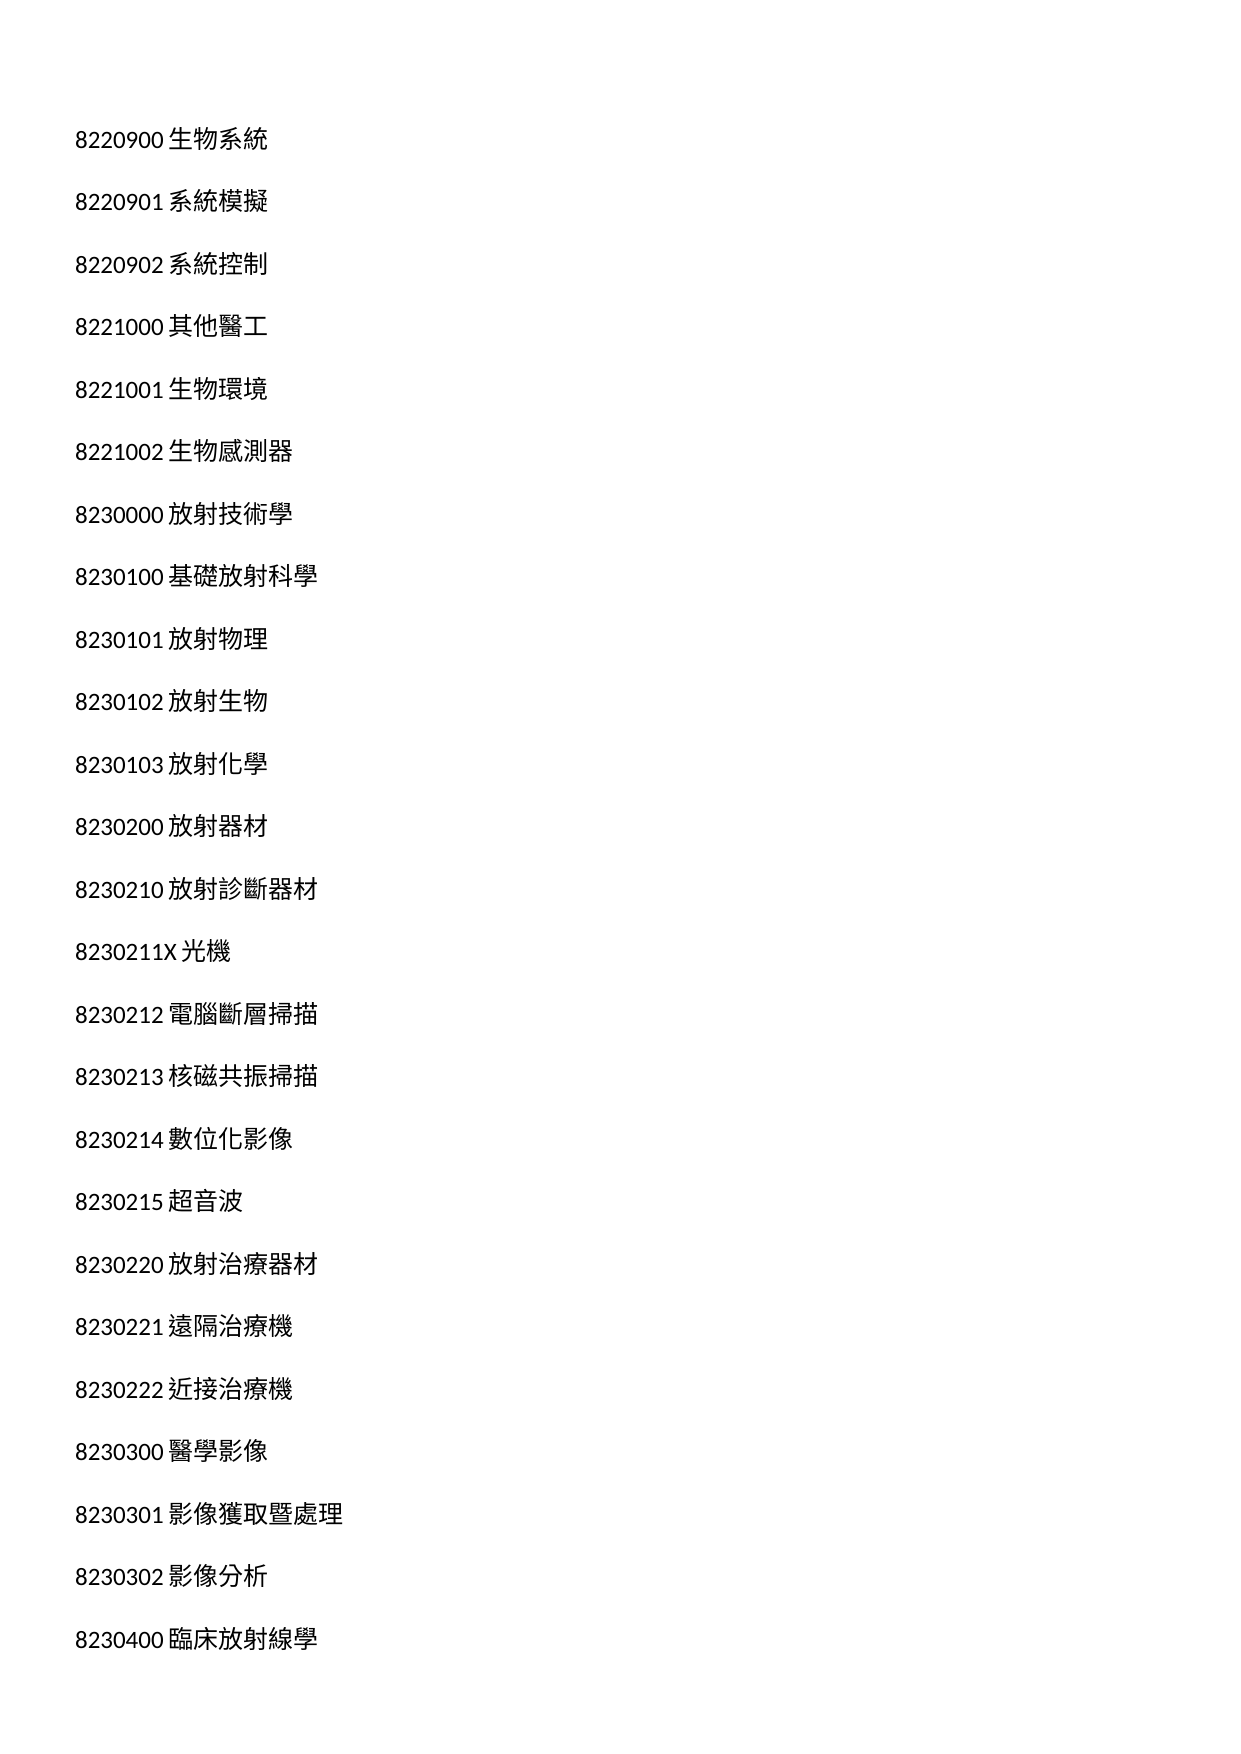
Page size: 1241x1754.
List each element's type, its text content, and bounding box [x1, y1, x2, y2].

text 8230101放射物理 [75, 596, 1165, 658]
text 8230000放射技術學 [75, 471, 1165, 533]
text 8230215超音波 [75, 1158, 1165, 1221]
text 8230103放射化學 [75, 721, 1165, 783]
text 8220900生物系統 [75, 96, 1165, 158]
text 8230300醫學影像 [75, 1408, 1165, 1471]
text 8230222近接治療機 [75, 1346, 1165, 1408]
text 8230102放射生物 [75, 658, 1165, 721]
text 8221001生物環境 [75, 346, 1165, 408]
text 8230212電腦斷層掃描 [75, 971, 1165, 1033]
text 8230214數位化影像 [75, 1096, 1165, 1158]
text 8230211X光機 [75, 908, 1165, 971]
text 8230100基礎放射科學 [75, 533, 1165, 596]
text 8220902系統控制 [75, 221, 1165, 283]
text 8230213核磁共振掃描 [75, 1033, 1165, 1096]
text 8230220放射治療器材 [75, 1221, 1165, 1283]
text 8230302影像分析 [75, 1533, 1165, 1596]
text 8230210放射診斷器材 [75, 846, 1165, 908]
text 8230301影像獲取暨處理 [75, 1471, 1165, 1533]
text 8220901系統模擬 [75, 158, 1165, 221]
text 8221000其他醫工 [75, 283, 1165, 346]
text 8230221遠隔治療機 [75, 1283, 1165, 1346]
text 8230200放射器材 [75, 783, 1165, 846]
text 8221002生物感測器 [75, 408, 1165, 471]
text 8230400臨床放射線學 [75, 1596, 1165, 1658]
